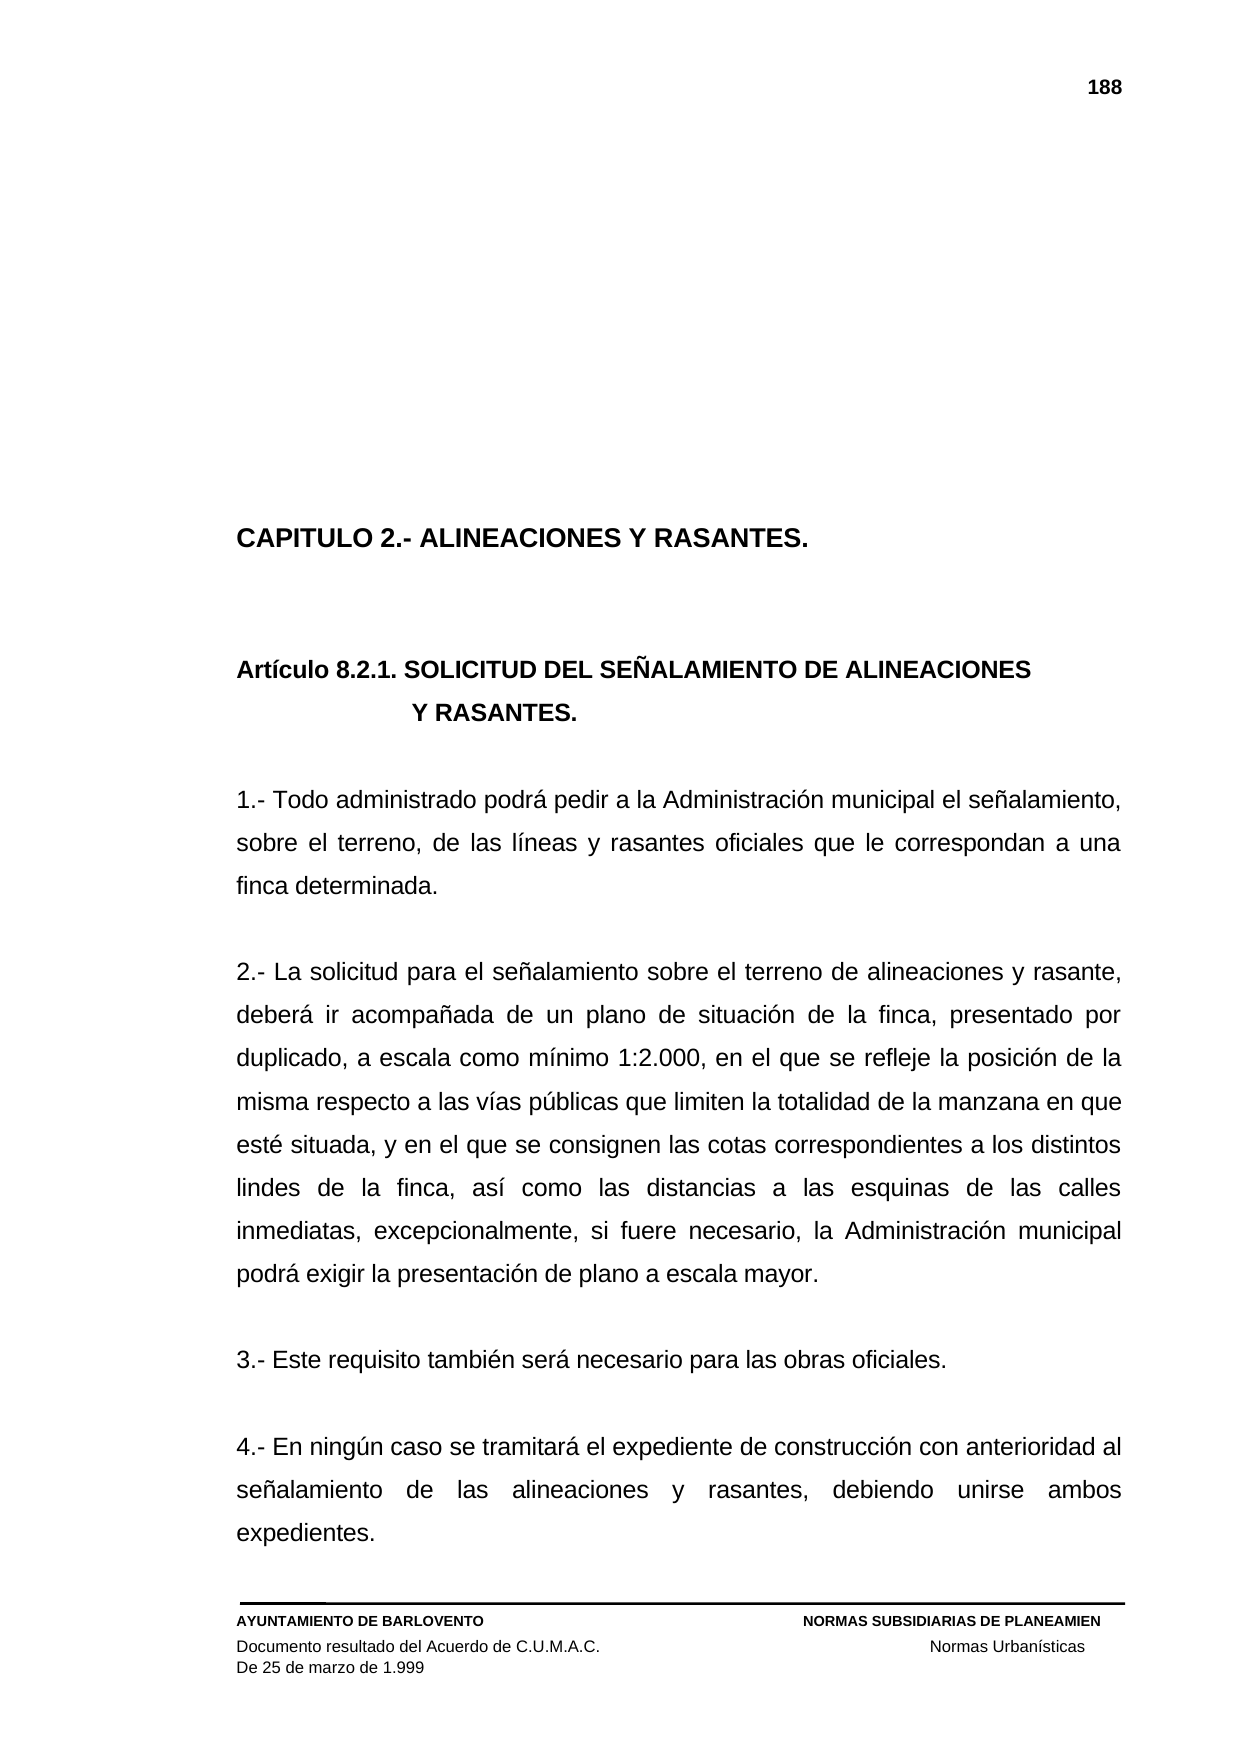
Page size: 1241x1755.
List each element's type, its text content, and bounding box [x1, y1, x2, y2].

text Y RASANTES. [236, 698, 1122, 727]
text 4.‑ En ningún caso se tramitará el expediente de construcción con anterioridad al señalamiento de las alineaciones y rasantes, debiendo unirse ambos expedientes. [236, 1432, 1122, 1547]
text 1.‑ Todo administrado podrá pedir a la Administración municipal el señalamiento, sobre el terreno, de las líneas y rasantes oficiales que le correspondan a una finca determinada. [236, 785, 1122, 900]
text CAPITULO 2.‑ ALINEACIONES Y RASANTES. [236, 522, 1122, 553]
text 3.‑ Este requisito también será necesario para las obras oficiales. [236, 1345, 1122, 1374]
text 2.‑ La solicitud para el señalamiento sobre el terreno de alineaciones y rasante, deberá ir acompañada de un plano de situación de la finca, presentado por duplicado, a escala como mínimo 1:2.000, en el que se refleje la posición de la misma respecto a las vías públicas que limiten la totalidad de la manzana en que esté situada, y en el que se consignen las cotas correspondientes a los distintos lindes de la finca, así como las distancias a las esquinas de las calles inmediatas, excepcionalmente, si fuere necesario, la Administración municipal podrá exigir la presentación de plano a escala mayor. [236, 957, 1122, 1288]
text Artículo 8.2.1. SOLICITUD DEL SEÑALAMIENTO DE ALINEACIONES [236, 655, 1122, 684]
